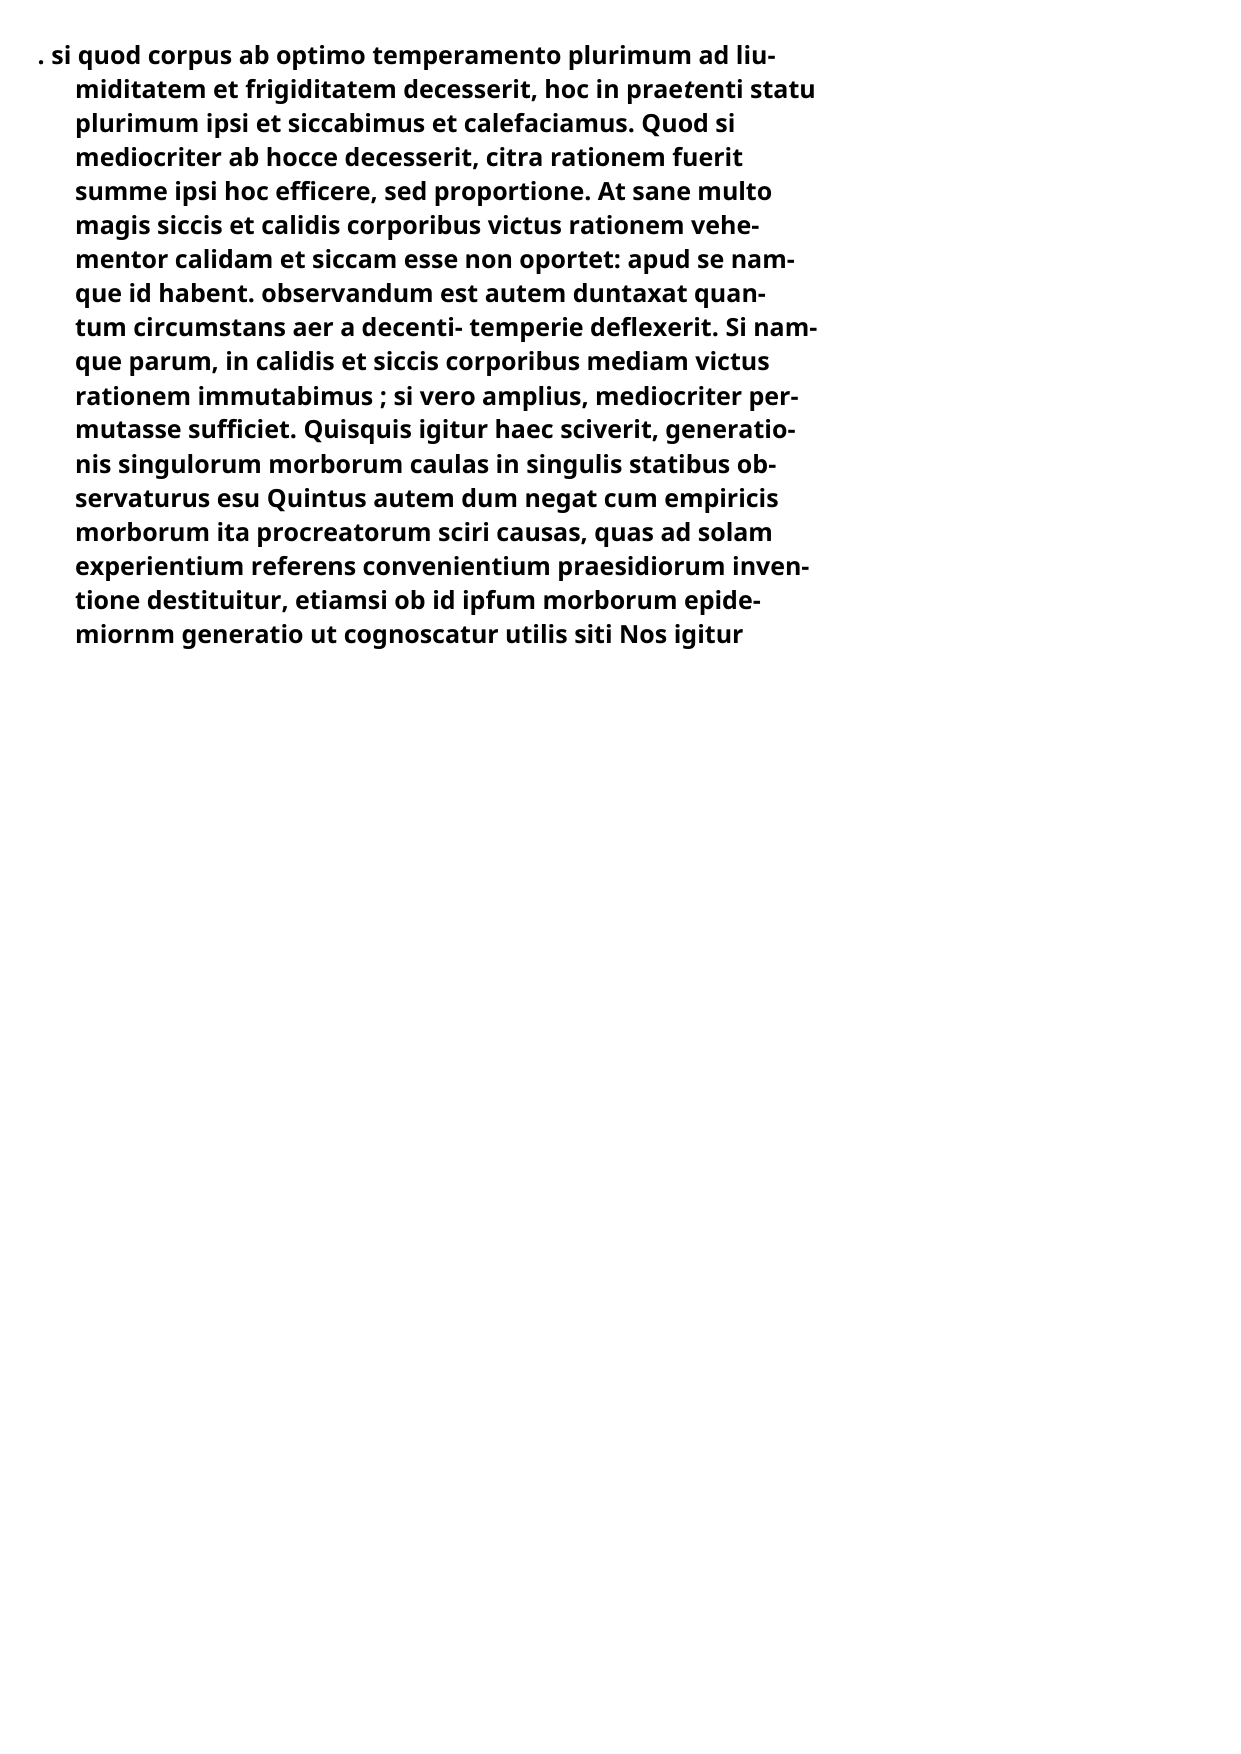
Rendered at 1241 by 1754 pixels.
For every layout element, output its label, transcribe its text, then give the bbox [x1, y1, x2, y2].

text . si quod corpus ab optimo temperamento plurimum ad liu- miditatem et frigiditatem decesserit, hoc in praetenti statu plurimum ipsi et siccabimus et calefaciamus. Quod si mediocriter ab hocce decesserit, citra rationem fuerit summe ipsi hoc efficere, sed proportione. At sane multo magis siccis et calidis corporibus victus rationem vehe- mentor calidam et siccam esse non oportet: apud se nam- que id habent. observandum est autem duntaxat quan- tum circumstans aer a decenti- temperie deflexerit. Si nam- que parum, in calidis et siccis corporibus mediam victus rationem immutabimus ; si vero amplius, mediocriter per- mutasse sufficiet. Quisquis igitur haec sciverit, generatio- nis singulorum morborum caulas in singulis statibus ob- servaturus esu Quintus autem dum negat cum empiricis morborum ita procreatorum sciri causas, quas ad solam experientium referens convenientium praesidiorum inven- tione destituitur, etiamsi ob id ipfum morborum epide- miornm generatio ut cognoscatur utilis siti Nos igitur [37, 37, 1203, 651]
